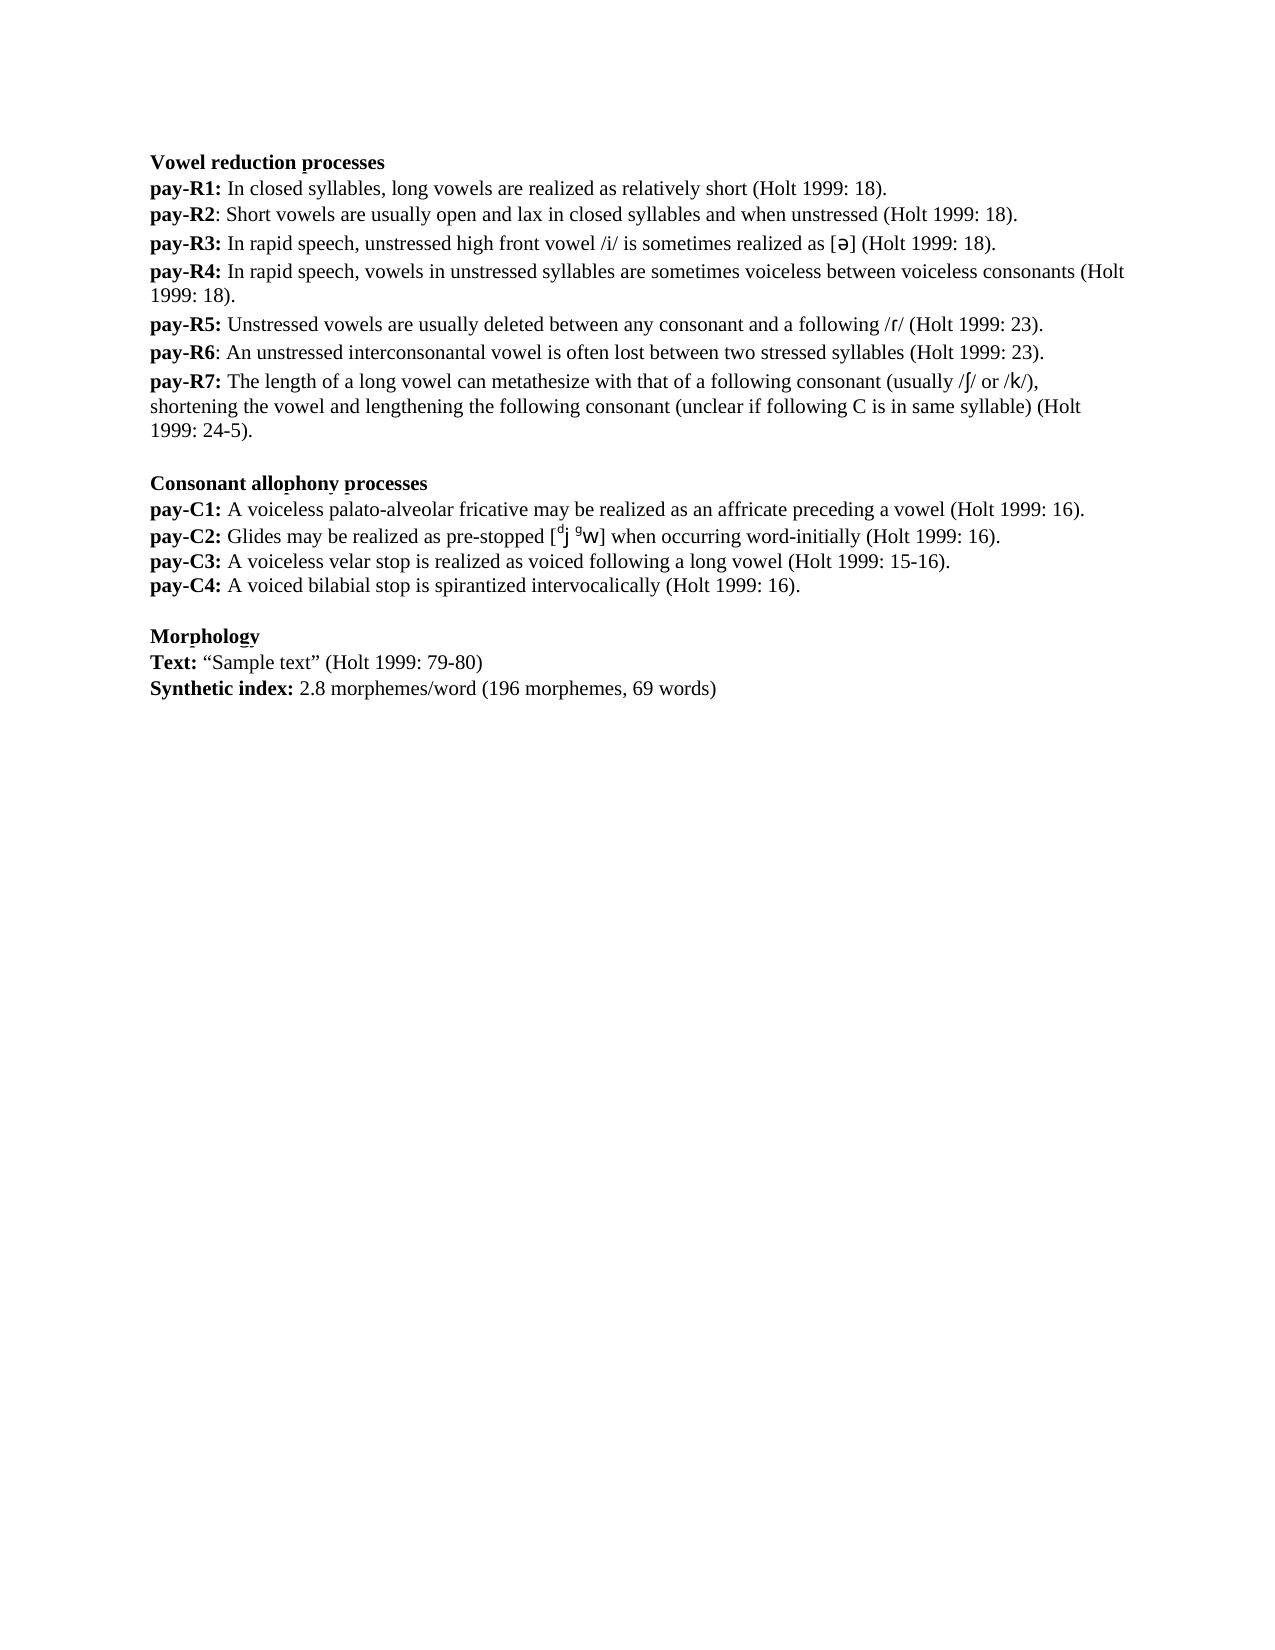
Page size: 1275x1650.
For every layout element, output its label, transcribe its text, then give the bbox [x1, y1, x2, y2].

text pay-R3: In rapid speech, unstressed high front vowel /i/ is sometimes realized as [ə] (Holt 1999: 18). [150, 228, 1125, 257]
text Vowel reduction processes [150, 150, 1125, 174]
text pay-C2: Glides may be realized as pre-stopped [dj ɡw] when occurring word-initially (Holt 1999: 16). [150, 521, 1125, 549]
text Synthetic index: 2.8 morphemes/word (196 morphemes, 69 words) [150, 676, 1125, 700]
text Text: “Sample text” (Holt 1999: 79-80) [150, 650, 1125, 674]
text Consonant allophony processes [150, 471, 1125, 495]
text pay-C3: A voiceless velar stop is realized as voiced following a long vowel (Holt 1999: 15-16). [150, 549, 1125, 573]
text pay-R4: In rapid speech, vowels in unstressed syllables are sometimes voiceless between voiceless consonants (Holt 1999: 18). [150, 259, 1125, 307]
text Morphology [150, 623, 1125, 648]
text pay-R1: In closed syllables, long vowels are realized as relatively short (Holt 1999: 18). [150, 176, 1125, 200]
text pay-C1: A voiceless palato-alveolar fricative may be realized as an affricate preceding a vowel (Holt 1999: 16). [150, 497, 1125, 521]
text pay-R2: Short vowels are usually open and lax in closed syllables and when unstressed (Holt 1999: 18). [150, 202, 1125, 226]
text pay-R6: An unstressed interconsonantal vowel is often lost between two stressed syllables (Holt 1999: 23). [150, 340, 1125, 364]
text pay-C4: A voiced bilabial stop is spirantized intervocalically (Holt 1999: 16). [150, 573, 1125, 597]
text pay-R7: The length of a long vowel can metathesize with that of a following consonant (usually /ʃ/ or /k/), shortening the vowel and lengthening the following consonant (unclear if following C is in same syllable) (Holt 1999: 24-5). [150, 366, 1125, 442]
text pay-R5: Unstressed vowels are usually deleted between any consonant and a following /ɾ/ (Holt 1999: 23). [150, 309, 1125, 338]
